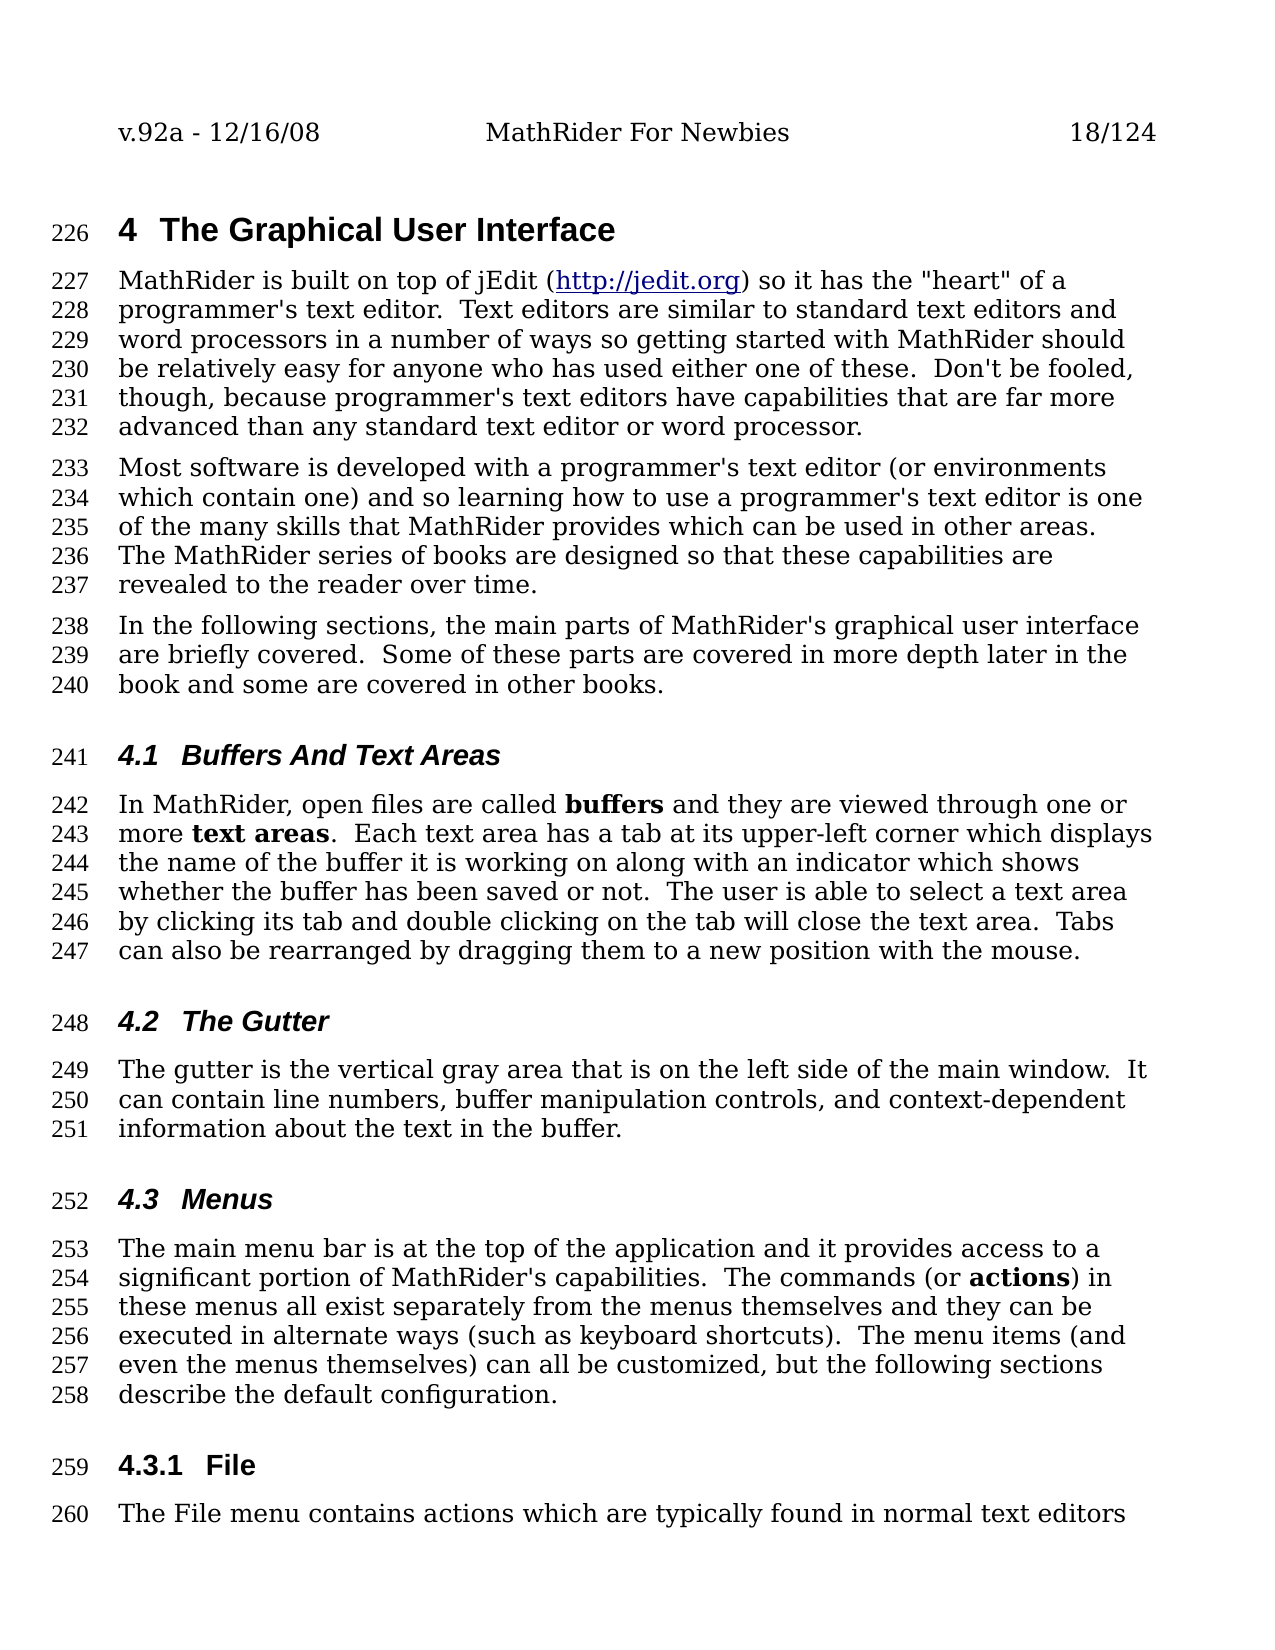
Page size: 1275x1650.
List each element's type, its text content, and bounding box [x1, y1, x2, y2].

text The main menu bar is at the top of the application and it provides access to a significant portion of MathRider's capabilities. The commands (or actions) in these menus all exist separately from the menus themselves and they can be executed in alternate ways (such as keyboard shortcuts). The menu items (and even the menus themselves) can all be customized, but the following sections describe the default configuration. [118, 1234, 1157, 1409]
text Most software is developed with a programmer's text editor (or environments which contain one) and so learning how to use a programmer's text editor is one of the many skills that MathRider provides which can be used in other areas. The MathRider series of books are designed so that these capabilities are revealed to the reader over time. [118, 453, 1157, 599]
text MathRider is built on top of jEdit (http://jedit.org) so it has the "heart" of a programmer's text editor. Text editors are similar to standard text editors and word processors in a number of ways so getting started with MathRider should be relatively easy for anyone who has used either one of these. Don't be fooled, though, because programmer's text editors have capabilities that are far more advanced than any standard text editor or word processor. [118, 266, 1157, 441]
subtitle File [118, 1448, 1157, 1482]
text In MathRider, open files are called buffers and they are viewed through one or more text areas. Each text area has a tab at its upper-left corner which displays the name of the buffer it is working on along with an indicator which shows whether the buffer has been saved or not. The user is able to select a text area by clicking its tab and double clicking on the tab will close the text area. Tabs can also be rearranged by dragging them to a new position with the mouse. [118, 789, 1157, 965]
text In the following sections, the main parts of MathRider's graphical user interface are briefly covered. Some of these parts are covered in more depth later in the book and some are covered in other books. [118, 611, 1157, 699]
subtitle Buffers And Text Areas [118, 738, 1157, 772]
subtitle Menus [118, 1182, 1157, 1216]
text The File menu contains actions which are typically found in normal text editors [118, 1499, 1157, 1529]
subtitle The Gutter [118, 1004, 1157, 1038]
subtitle The Graphical User Interface [118, 210, 1157, 248]
text The gutter is the vertical gray area that is on the left side of the main window. It can contain line numbers, buffer manipulation controls, and context-dependent information about the text in the buffer. [118, 1056, 1157, 1143]
